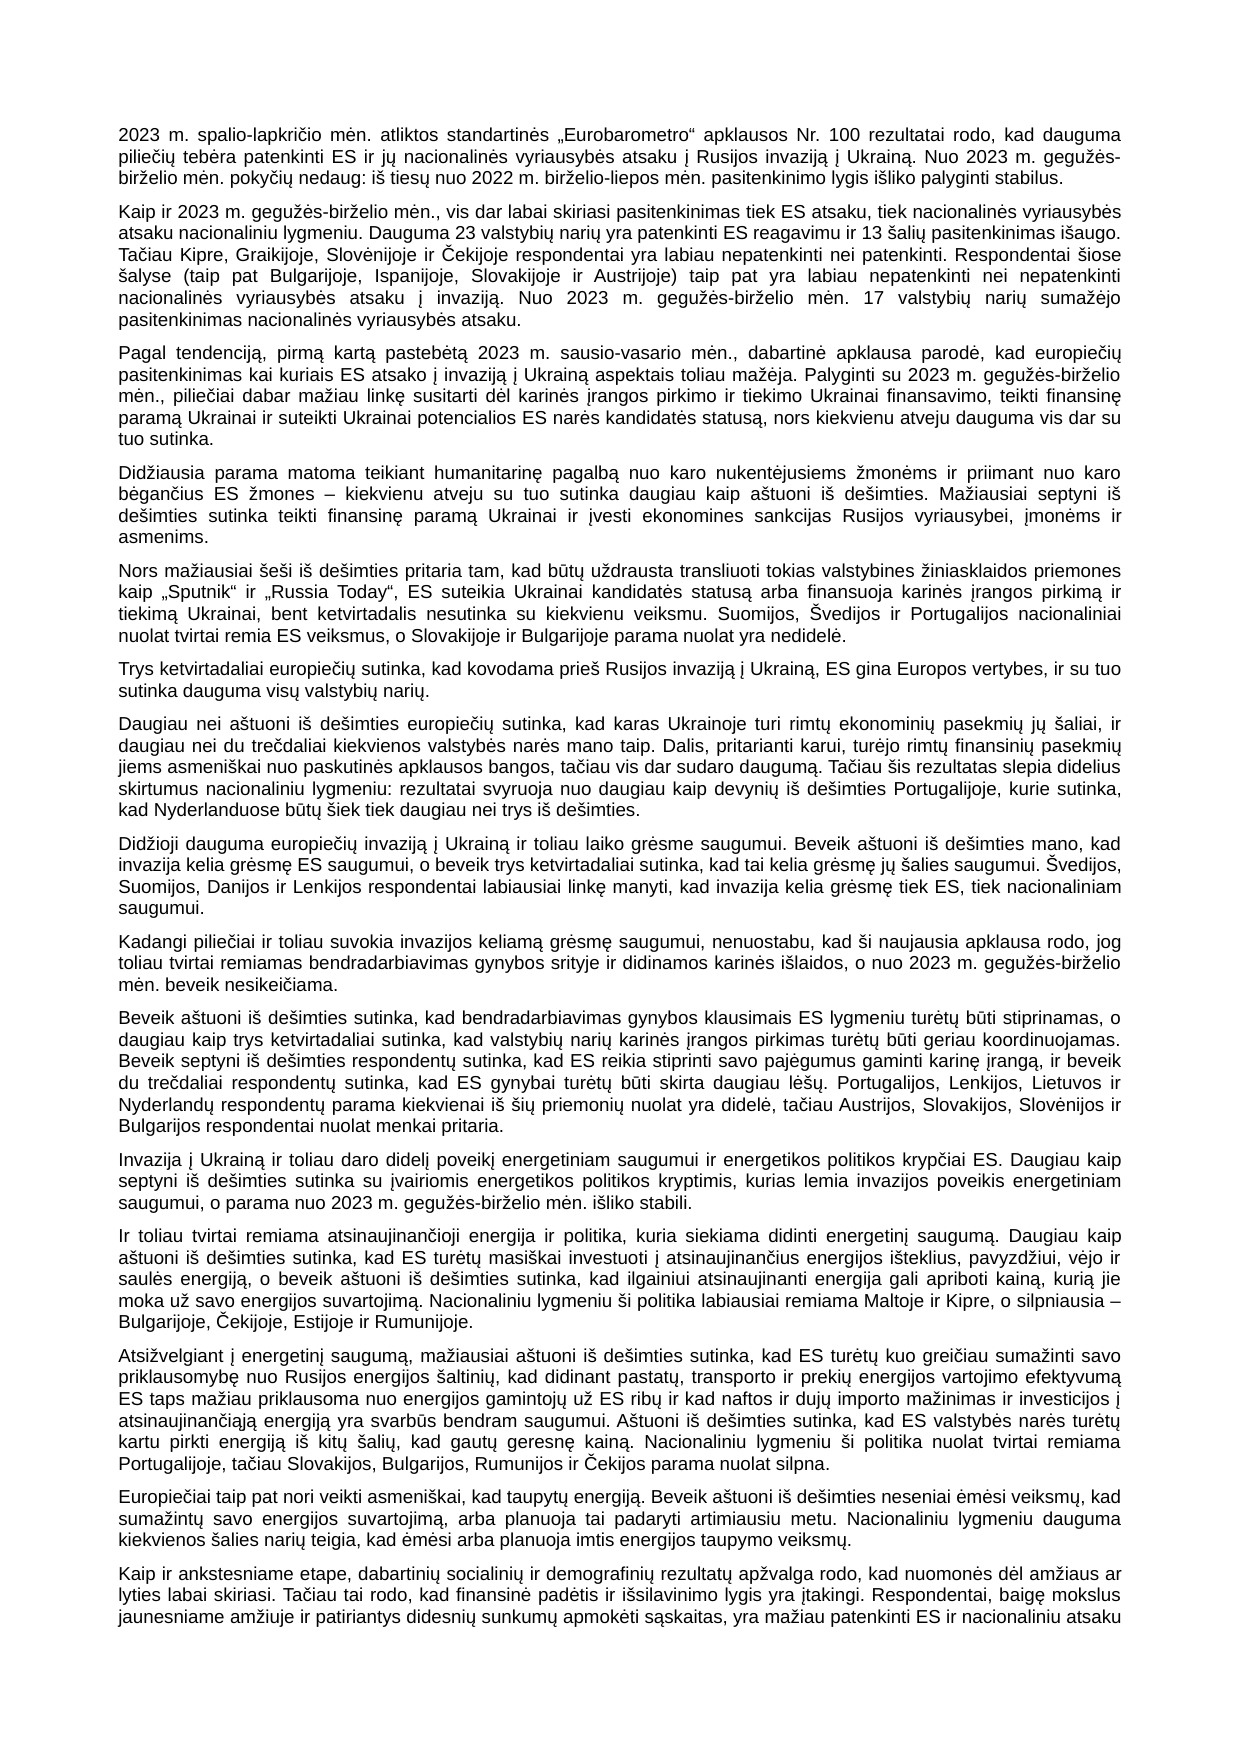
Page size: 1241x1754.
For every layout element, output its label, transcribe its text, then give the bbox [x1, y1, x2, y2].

text Invazija į Ukrainą ir toliau daro didelį poveikį energetiniam saugumui ir energetikos politikos krypčiai ES. Daugiau kaip septyni iš dešimties sutinka su įvairiomis energetikos politikos kryptimis, kurias lemia invazijos poveikis energetiniam saugumui, o parama nuo 2023 m. gegužės-birželio mėn. išliko stabili. [118, 1148, 1122, 1213]
text Ir toliau tvirtai remiama atsinaujinančioji energija ir politika, kuria siekiama didinti energetinį saugumą. Daugiau kaip aštuoni iš dešimties sutinka, kad ES turėtų masiškai investuoti į atsinaujinančius energijos išteklius, pavyzdžiui, vėjo ir saulės energiją, o beveik aštuoni iš dešimties sutinka, kad ilgainiui atsinaujinanti energija gali apriboti kainą, kurią jie moka už savo energijos suvartojimą. Nacionaliniu lygmeniu ši politika labiausiai remiama Maltoje ir Kipre, o silpniausia – Bulgarijoje, Čekijoje, Estijoje ir Rumunijoje. [118, 1225, 1122, 1333]
text Beveik aštuoni iš dešimties sutinka, kad bendradarbiavimas gynybos klausimais ES lygmeniu turėtų būti stiprinamas, o daugiau kaip trys ketvirtadaliai sutinka, kad valstybių narių karinės įrangos pirkimas turėtų būti geriau koordinuojamas. Beveik septyni iš dešimties respondentų sutinka, kad ES reikia stiprinti savo pajėgumus gaminti karinę įrangą, ir beveik du trečdaliai respondentų sutinka, kad ES gynybai turėtų būti skirta daugiau lėšų. Portugalijos, Lenkijos, Lietuvos ir Nyderlandų respondentų parama kiekvienai iš šių priemonių nuolat yra didelė, tačiau Austrijos, Slovakijos, Slovėnijos ir Bulgarijos respondentai nuolat menkai pritaria. [118, 1007, 1122, 1137]
text 2023 m. spalio-lapkričio mėn. atliktos standartinės „Eurobarometro“ apklausos Nr. 100 rezultatai rodo, kad dauguma piliečių tebėra patenkinti ES ir jų nacionalinės vyriausybės atsaku į Rusijos invaziją į Ukrainą. Nuo 2023 m. gegužės-birželio mėn. pokyčių nedaug: iš tiesų nuo 2022 m. birželio-liepos mėn. pasitenkinimo lygis išliko palyginti stabilus. [118, 124, 1122, 189]
text Kaip ir ankstesniame etape, dabartinių socialinių ir demografinių rezultatų apžvalga rodo, kad nuomonės dėl amžiaus ar lyties labai skiriasi. Tačiau tai rodo, kad finansinė padėtis ir išsilavinimo lygis yra įtakingi. Respondentai, baigę mokslus jaunesniame amžiuje ir patiriantys didesnių sunkumų apmokėti sąskaitas, yra mažiau patenkinti ES ir nacionaliniu atsaku [118, 1562, 1122, 1627]
text Didžioji dauguma europiečių invaziją į Ukrainą ir toliau laiko grėsme saugumui. Beveik aštuoni iš dešimties mano, kad invazija kelia grėsmę ES saugumui, o beveik trys ketvirtadaliai sutinka, kad tai kelia grėsmę jų šalies saugumui. Švedijos, Suomijos, Danijos ir Lenkijos respondentai labiausiai linkę manyti, kad invazija kelia grėsmę tiek ES, tiek nacionaliniam saugumui. [118, 832, 1122, 919]
text Atsižvelgiant į energetinį saugumą, mažiausiai aštuoni iš dešimties sutinka, kad ES turėtų kuo greičiau sumažinti savo priklausomybę nuo Rusijos energijos šaltinių, kad didinant pastatų, transporto ir prekių energijos vartojimo efektyvumą ES taps mažiau priklausoma nuo energijos gamintojų už ES ribų ir kad naftos ir dujų importo mažinimas ir investicijos į atsinaujinančiąją energiją yra svarbūs bendram saugumui. Aštuoni iš dešimties sutinka, kad ES valstybės narės turėtų kartu pirkti energiją iš kitų šalių, kad gautų geresnę kainą. Nacionaliniu lygmeniu ši politika nuolat tvirtai remiama Portugalijoje, tačiau Slovakijos, Bulgarijos, Rumunijos ir Čekijos parama nuolat silpna. [118, 1345, 1122, 1474]
text Didžiausia parama matoma teikiant humanitarinę pagalbą nuo karo nukentėjusiems žmonėms ir priimant nuo karo bėgančius ES žmones – kiekvienu atveju su tuo sutinka daugiau kaip aštuoni iš dešimties. Mažiausiai septyni iš dešimties sutinka teikti finansinę paramą Ukrainai ir įvesti ekonomines sankcijas Rusijos vyriausybei, įmonėms ir asmenims. [118, 462, 1122, 548]
text Europiečiai taip pat nori veikti asmeniškai, kad taupytų energiją. Beveik aštuoni iš dešimties neseniai ėmėsi veiksmų, kad sumažintų savo energijos suvartojimą, arba planuoja tai padaryti artimiausiu metu. Nacionaliniu lygmeniu dauguma kiekvienos šalies narių teigia, kad ėmėsi arba planuoja imtis energijos taupymo veiksmų. [118, 1486, 1122, 1551]
text Trys ketvirtadaliai europiečių sutinka, kad kovodama prieš Rusijos invaziją į Ukrainą, ES gina Europos vertybes, ir su tuo sutinka dauguma visų valstybių narių. [118, 658, 1122, 701]
text Daugiau nei aštuoni iš dešimties europiečių sutinka, kad karas Ukrainoje turi rimtų ekonominių pasekmių jų šaliai, ir daugiau nei du trečdaliai kiekvienos valstybės narės mano taip. Dalis, pritarianti karui, turėjo rimtų finansinių pasekmių jiems asmeniškai nuo paskutinės apklausos bangos, tačiau vis dar sudaro daugumą. Tačiau šis rezultatas slepia didelius skirtumus nacionaliniu lygmeniu: rezultatai svyruoja nuo daugiau kaip devynių iš dešimties Portugalijoje, kurie sutinka, kad Nyderlanduose būtų šiek tiek daugiau nei trys iš dešimties. [118, 713, 1122, 821]
text Pagal tendenciją, pirmą kartą pastebėtą 2023 m. sausio-vasario mėn., dabartinė apklausa parodė, kad europiečių pasitenkinimas kai kuriais ES atsako į invaziją į Ukrainą aspektais toliau mažėja. Palyginti su 2023 m. gegužės-birželio mėn., piliečiai dabar mažiau linkę susitarti dėl karinės įrangos pirkimo ir tiekimo Ukrainai finansavimo, teikti finansinę paramą Ukrainai ir suteikti Ukrainai potencialios ES narės kandidatės statusą, nors kiekvienu atveju dauguma vis dar su tuo sutinka. [118, 342, 1122, 450]
text Kaip ir 2023 m. gegužės-birželio mėn., vis dar labai skiriasi pasitenkinimas tiek ES atsaku, tiek nacionalinės vyriausybės atsaku nacionaliniu lygmeniu. Dauguma 23 valstybių narių yra patenkinti ES reagavimu ir 13 šalių pasitenkinimas išaugo. Tačiau Kipre, Graikijoje, Slovėnijoje ir Čekijoje respondentai yra labiau nepatenkinti nei patenkinti. Respondentai šiose šalyse (taip pat Bulgarijoje, Ispanijoje, Slovakijoje ir Austrijoje) taip pat yra labiau nepatenkinti nei nepatenkinti nacionalinės vyriausybės atsaku į invaziją. Nuo 2023 m. gegužės-birželio mėn. 17 valstybių narių sumažėjo pasitenkinimas nacionalinės vyriausybės atsaku. [118, 201, 1122, 330]
text Nors mažiausiai šeši iš dešimties pritaria tam, kad būtų uždrausta transliuoti tokias valstybines žiniasklaidos priemones kaip „Sputnik“ ir „Russia Today“, ES suteikia Ukrainai kandidatės statusą arba finansuoja karinės įrangos pirkimą ir tiekimą Ukrainai, bent ketvirtadalis nesutinka su kiekvienu veiksmu. Suomijos, Švedijos ir Portugalijos nacionaliniai nuolat tvirtai remia ES veiksmus, o Slovakijoje ir Bulgarijoje parama nuolat yra nedidelė. [118, 560, 1122, 646]
text Kadangi piliečiai ir toliau suvokia invazijos keliamą grėsmę saugumui, nenuostabu, kad ši naujausia apklausa rodo, jog toliau tvirtai remiamas bendradarbiavimas gynybos srityje ir didinamos karinės išlaidos, o nuo 2023 m. gegužės-birželio mėn. beveik nesikeičiama. [118, 931, 1122, 995]
